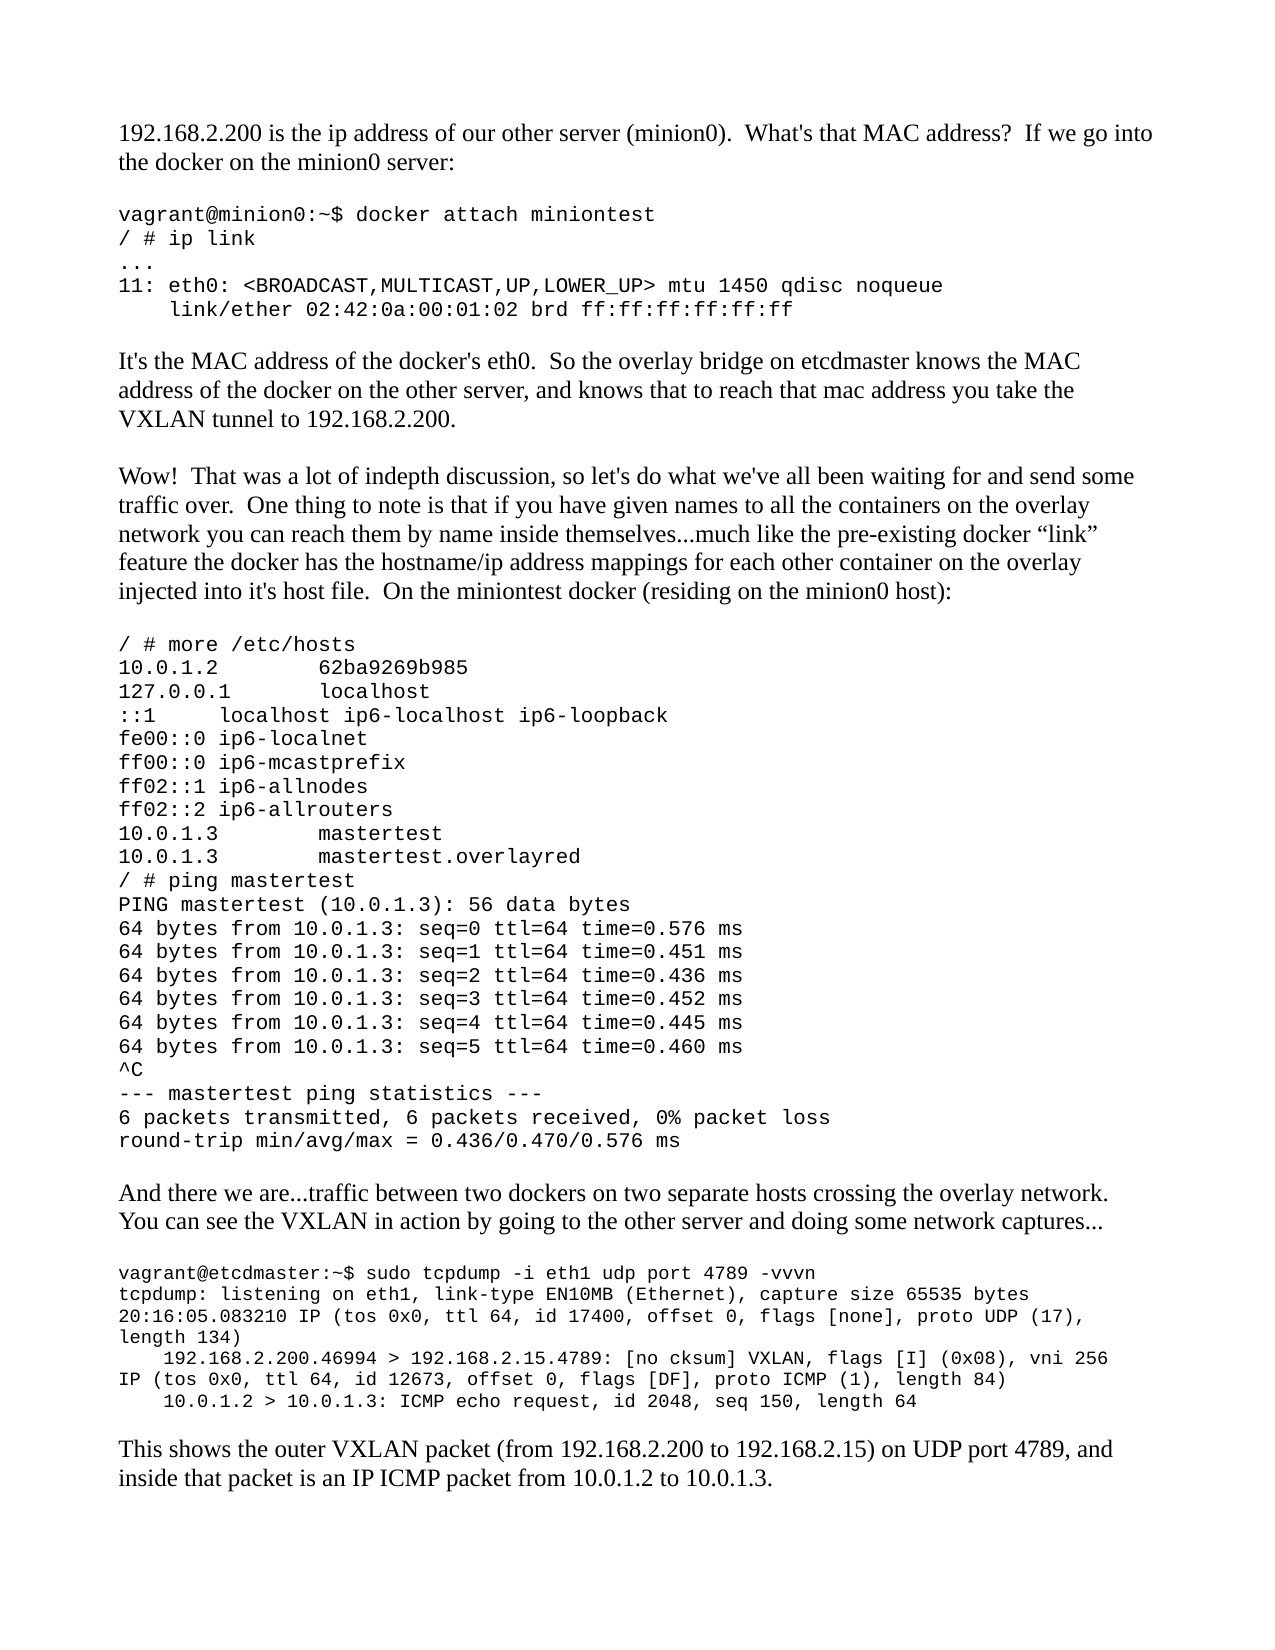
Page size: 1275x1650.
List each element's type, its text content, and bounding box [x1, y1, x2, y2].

text 11: eth0: <BROADCAST,MULTICAST,UP,LOWER_UP> mtu 1450 qdisc noqueue [118, 275, 1157, 299]
text ff02::1 ip6-allnodes [118, 776, 1157, 799]
text And there we are...traffic between two dockers on two separate hosts crossing the overlay network. You can see the VXLAN in action by going to the other server and doing some network captures... [118, 1178, 1157, 1235]
text 64 bytes from 10.0.1.3: seq=5 ttl=64 time=0.460 ms [118, 1036, 1157, 1059]
text ^C [118, 1059, 1157, 1083]
text / # more /etc/hosts [118, 634, 1157, 657]
text vagrant@etcdmaster:~$ sudo tcpdump -i eth1 udp port 4789 -vvvn [118, 1264, 1157, 1285]
text / # ip link [118, 228, 1157, 252]
text 10.0.1.2 62ba9269b985 [118, 657, 1157, 681]
text PING mastertest (10.0.1.3): 56 data bytes [118, 894, 1157, 917]
text 64 bytes from 10.0.1.3: seq=3 ttl=64 time=0.452 ms [118, 988, 1157, 1012]
text tcpdump: listening on eth1, link-type EN10MB (Ethernet), capture size 65535 bytes [118, 1285, 1157, 1306]
text 10.0.1.2 > 10.0.1.3: ICMP echo request, id 2048, seq 150, length 64 [118, 1391, 1157, 1413]
text Wow! That was a lot of indepth discussion, so let's do what we've all been waiting for and send some traffic over. One thing to note is that if you have given names to all the containers on the overlay network you can reach them by name inside themselves...much like the pre-existing docker “link” feature the docker has the hostname/ip address mappings for each other container on the overlay injected into it's host file. On the miniontest docker (residing on the minion0 host): [118, 461, 1157, 605]
text IP (tos 0x0, ttl 64, id 12673, offset 0, flags [DF], proto ICMP (1), length 84) [118, 1370, 1157, 1391]
text 192.168.2.200.46994 > 192.168.2.15.4789: [no cksum] VXLAN, flags [I] (0x08), vni 256 [118, 1349, 1157, 1370]
text 10.0.1.3 mastertest [118, 823, 1157, 847]
text ff02::2 ip6-allrouters [118, 799, 1157, 823]
text 127.0.0.1 localhost [118, 681, 1157, 705]
text vagrant@minion0:~$ docker attach miniontest [118, 204, 1157, 228]
text fe00::0 ip6-localnet [118, 728, 1157, 752]
text 10.0.1.3 mastertest.overlayred [118, 847, 1157, 870]
text ff00::0 ip6-mcastprefix [118, 752, 1157, 776]
text 20:16:05.083210 IP (tos 0x0, ttl 64, id 17400, offset 0, flags [none], proto UDP (17), length 134) [118, 1306, 1157, 1349]
text ... [118, 252, 1157, 275]
text ::1 localhost ip6-localhost ip6-loopback [118, 705, 1157, 728]
text --- mastertest ping statistics --- [118, 1083, 1157, 1107]
text 64 bytes from 10.0.1.3: seq=4 ttl=64 time=0.445 ms [118, 1012, 1157, 1036]
text 6 packets transmitted, 6 packets received, 0% packet loss [118, 1107, 1157, 1130]
text 64 bytes from 10.0.1.3: seq=1 ttl=64 time=0.451 ms [118, 941, 1157, 965]
text This shows the outer VXLAN packet (from 192.168.2.200 to 192.168.2.15) on UDP port 4789, and inside that packet is an IP ICMP packet from 10.0.1.2 to 10.0.1.3. [118, 1434, 1157, 1491]
text / # ping mastertest [118, 870, 1157, 894]
text link/ether 02:42:0a:00:01:02 brd ff:ff:ff:ff:ff:ff [118, 299, 1157, 323]
text round-trip min/avg/max = 0.436/0.470/0.576 ms [118, 1130, 1157, 1154]
text 64 bytes from 10.0.1.3: seq=0 ttl=64 time=0.576 ms [118, 917, 1157, 941]
text 192.168.2.200 is the ip address of our other server (minion0). What's that MAC address? If we go into the docker on the minion0 server: [118, 118, 1157, 176]
text 64 bytes from 10.0.1.3: seq=2 ttl=64 time=0.436 ms [118, 965, 1157, 988]
text It's the MAC address of the docker's eth0. So the overlay bridge on etcdmaster knows the MAC address of the docker on the other server, and knows that to reach that mac address you take the VXLAN tunnel to 192.168.2.200. [118, 346, 1157, 432]
